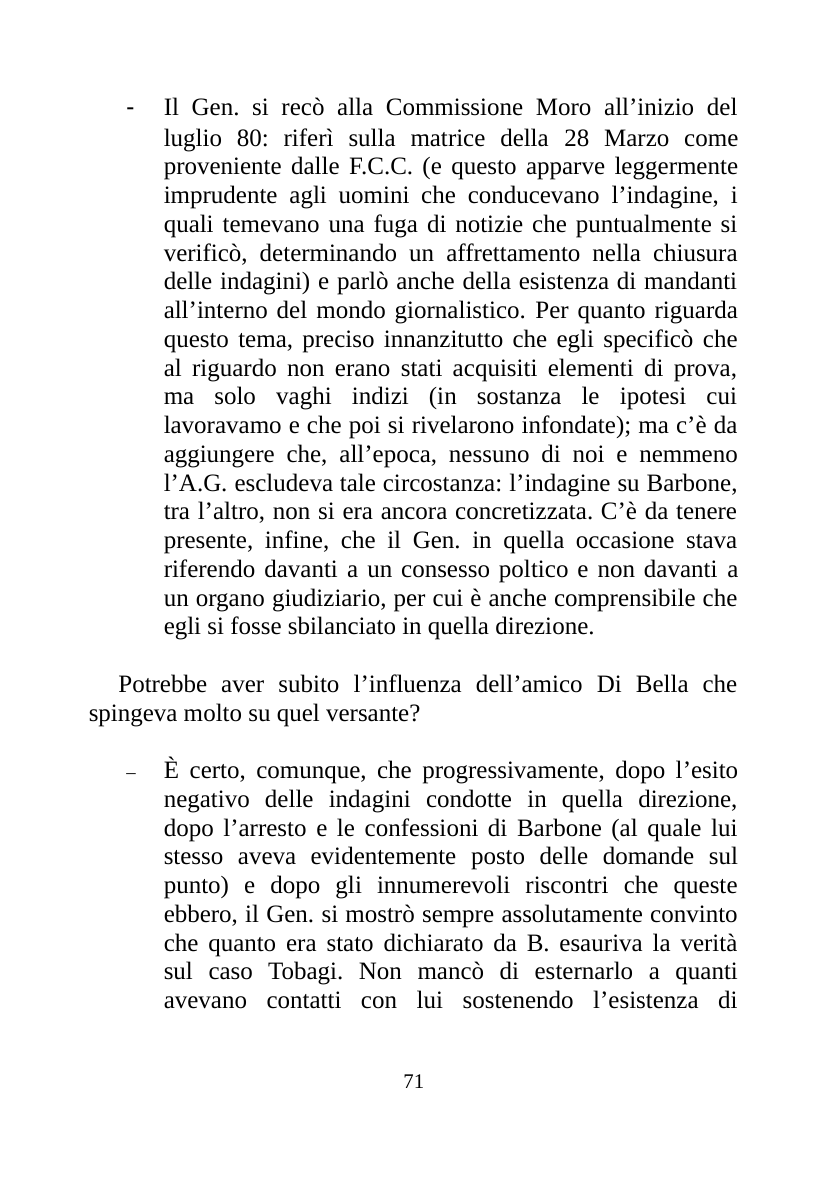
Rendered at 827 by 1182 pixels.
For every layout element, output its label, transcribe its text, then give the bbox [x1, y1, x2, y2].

list Il Gen. si recò alla Commissione Moro all’inizio del luglio 80: riferì sulla matrice della 28 Marzo come proveniente dalle F.C.C. (e questo apparve leggermente imprudente agli uomini che conducevano l’indagine, i quali temevano una fuga di notizie che puntualmente si verificò, determinando un affrettamento nella chiusura delle indagini) e parlò anche della esistenza di mandanti all’interno del mondo giornalistico. Per quanto riguarda questo tema, preciso innanzitutto che egli specificò che al riguardo non erano stati acquisiti elementi di prova, ma solo vaghi indizi (in sostanza le ipotesi cui lavoravamo e che poi si rivelarono infondate); ma c’è da aggiungere che, all’epoca, nessuno di noi e nemmeno l’A.G. escludeva tale circostanza: l’indagine su Barbone, tra l’altro, non si era ancora concretizzata. C’è da tenere presente, infine, che il Gen. in quella occasione stava riferendo davanti a un consesso poltico e non davanti a un organo giudiziario, per cui è anche comprensibile che egli si fosse sbilanciato in quella direzione. [126, 88, 738, 640]
list È certo, comunque, che progressivamente, dopo l’esito negativo delle indagini condotte in quella direzione, dopo l’arresto e le confessioni di Barbone (al quale lui stesso aveva evidentemente posto delle domande sul punto) e dopo gli innumerevoli riscontri che queste ebbero, il Gen. si mostrò sempre assolutamente convinto che quanto era stato dichiarato da B. esauriva la verità sul caso Tobagi. Non mancò di esternarlo a quanti avevano contatti con lui sostenendo l’esistenza di [126, 755, 738, 1014]
text Potrebbe aver subito l’influenza dell’amico Di Bella che spingeva molto su quel versante? [88, 669, 738, 726]
